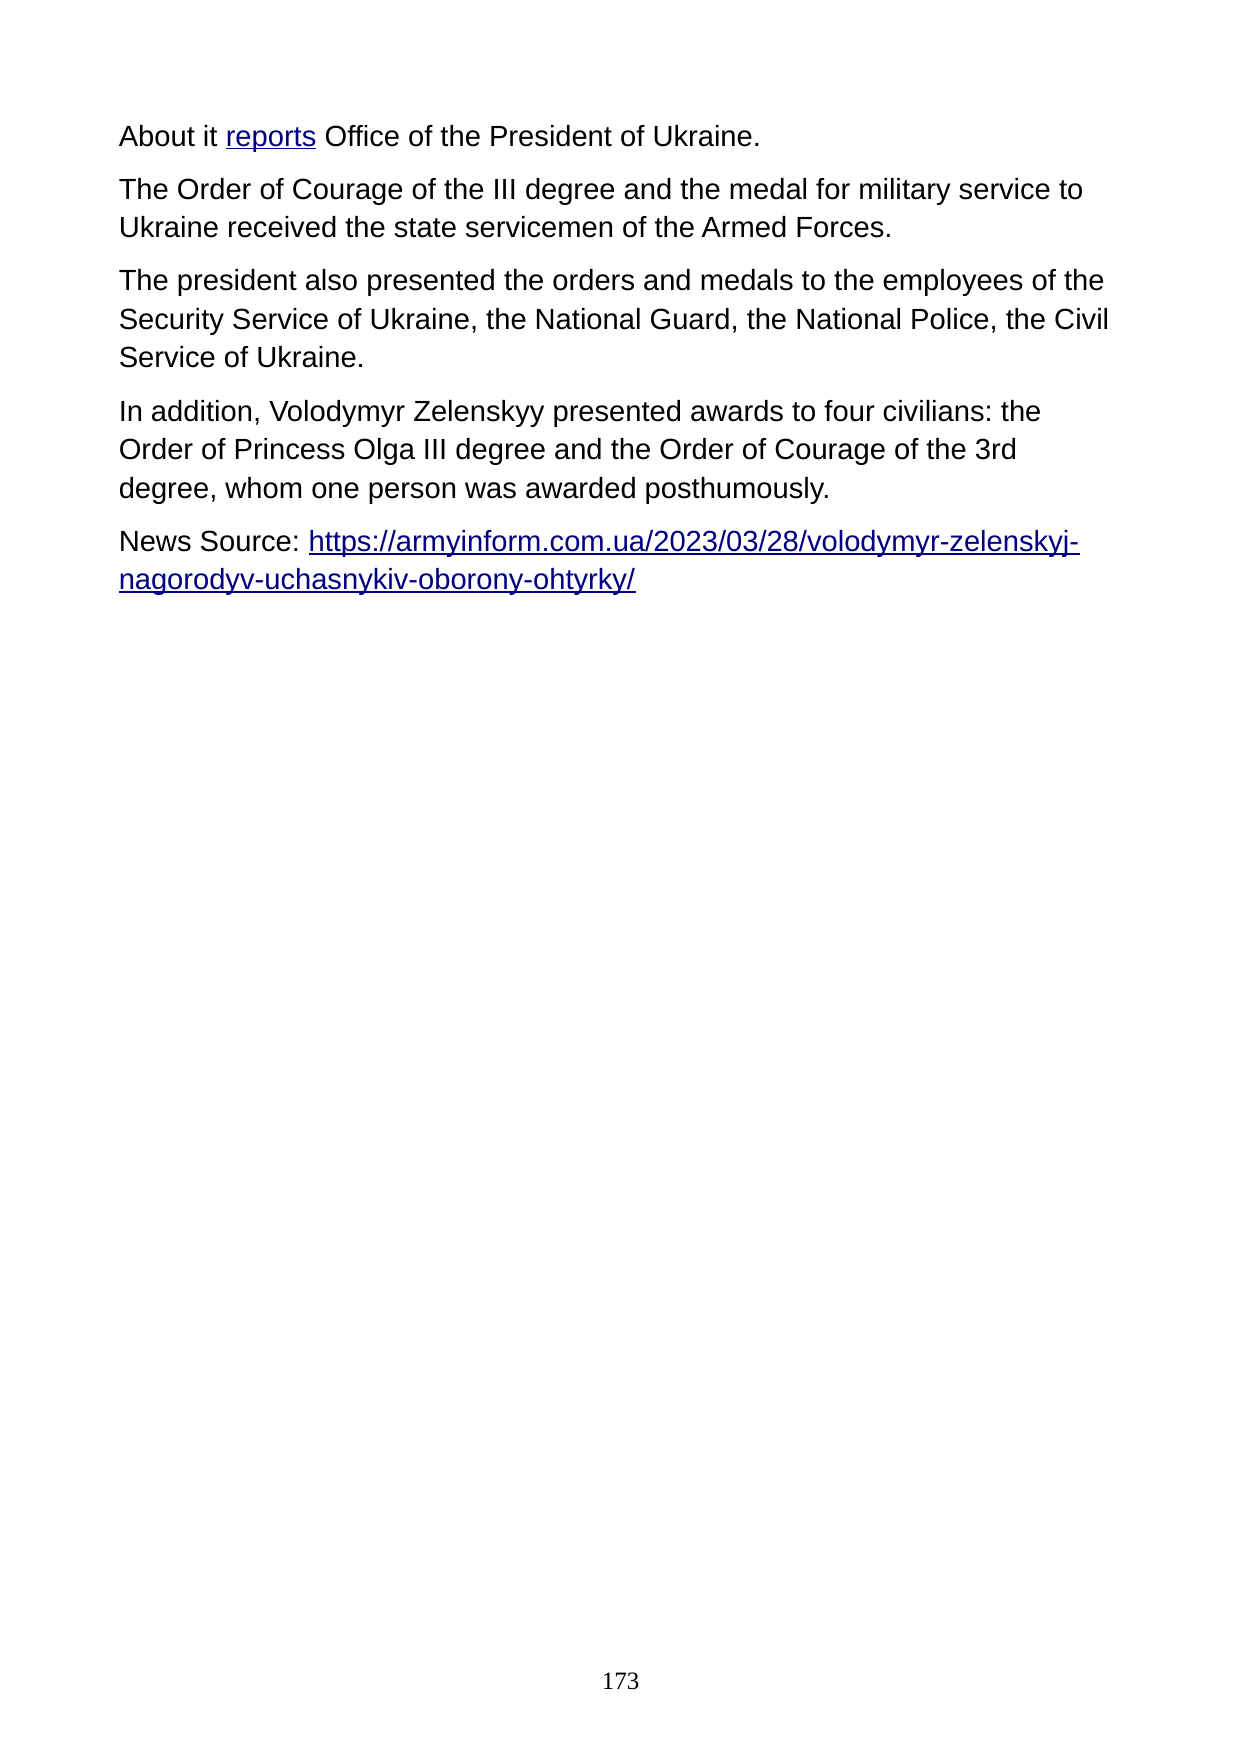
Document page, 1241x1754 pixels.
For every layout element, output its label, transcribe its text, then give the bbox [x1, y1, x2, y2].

text The Order of Courage of the III degree and the medal for military service to Ukraine received the state servicemen of the Armed Forces. [118, 172, 1122, 244]
text In addition, Volodymyr Zelenskyy presented awards to four civilians: the Order of Princess Olga III degree and the Order of Courage of the 3rd degree, whom one person was awarded posthumously. [118, 393, 1122, 504]
text The president also presented the orders and medals to the employees of the Security Service of Ukraine, the National Guard, the National Police, the Civil Service of Ukraine. [118, 263, 1122, 374]
text About it reports Office of the President of Ukraine. [118, 118, 1122, 152]
text News Source: https://armyinform.com.ua/2023/03/28/volodymyr-zelenskyj-nagorodyv-uchasnykiv-oborony-ohtyrky/ [118, 524, 1122, 596]
